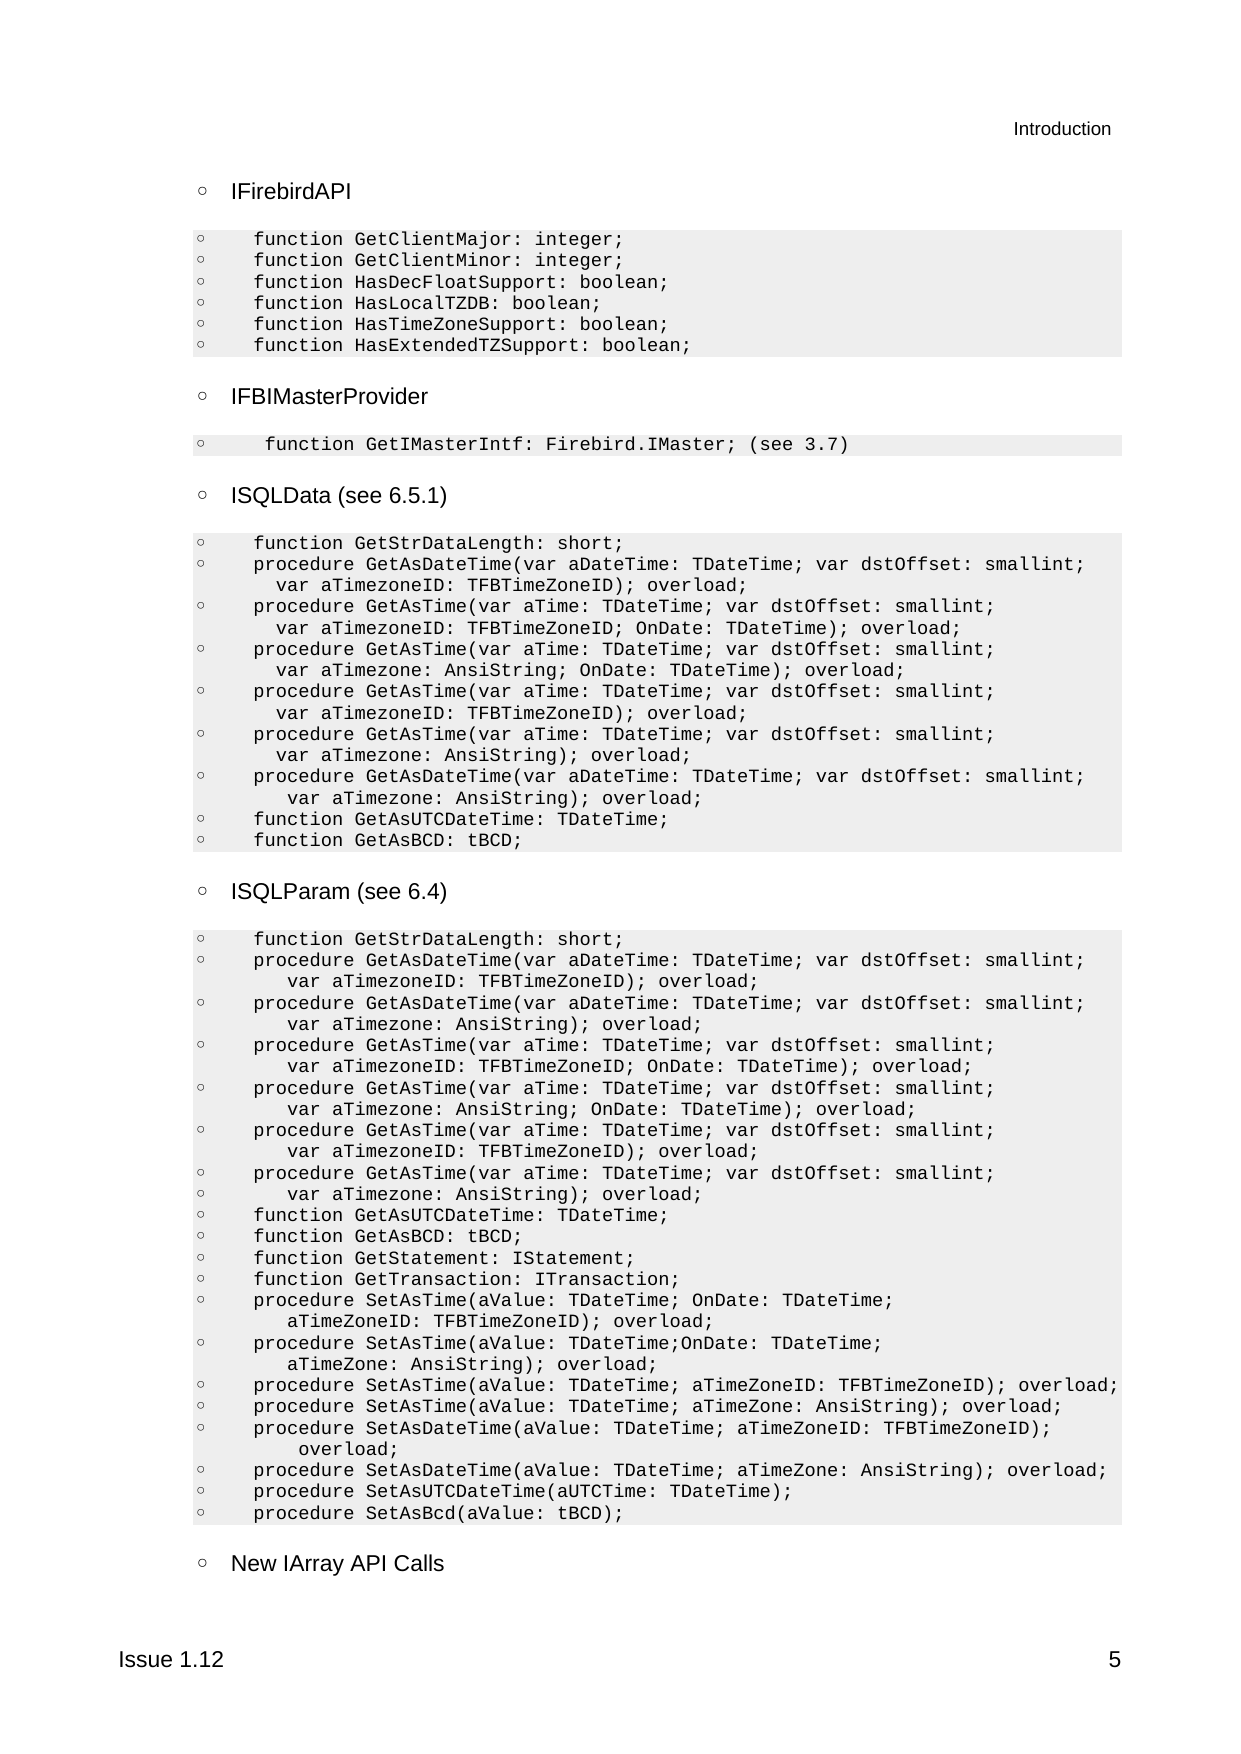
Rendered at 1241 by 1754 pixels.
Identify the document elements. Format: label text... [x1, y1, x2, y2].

list function GetTransaction: ITransaction; [193, 1270, 1122, 1291]
list ISQLData (see 6.5.1) [193, 482, 1122, 508]
list procedure SetAsDateTime(aValue: TDateTime; aTimeZoneID: TFBTimeZoneID); overload; [193, 1418, 1122, 1461]
list function GetStatement: IStatement; [193, 1248, 1122, 1270]
list procedure GetAsDateTime(var aDateTime: TDateTime; var dstOffset: smallint; var aTimezoneID: TFBTimeZoneID); overload; [193, 951, 1122, 993]
list function GetStrDataLength: short; [193, 930, 1122, 951]
list function GetAsUTCDateTime: TDateTime; [193, 810, 1122, 831]
list procedure GetAsDateTime(var aDateTime: TDateTime; var dstOffset: smallint; var aTimezone: AnsiString); overload; [193, 767, 1122, 810]
list function GetAsBCD: tBCD; [193, 831, 1122, 852]
list procedure GetAsTime(var aTime: TDateTime; var dstOffset: smallint; var aTimezone: AnsiString; OnDate: TDateTime); overload; [193, 640, 1122, 682]
list function GetAsUTCDateTime: TDateTime; [193, 1206, 1122, 1227]
list procedure GetAsTime(var aTime: TDateTime; var dstOffset: smallint; var aTimezone: AnsiString); overload; [193, 725, 1122, 767]
list function HasTimeZoneSupport: boolean; [193, 315, 1122, 336]
list ISQLParam (see 6.4) [193, 878, 1122, 904]
list New IArray API Calls [193, 1550, 1122, 1577]
list IFirebirdAPI [193, 178, 1122, 204]
list procedure SetAsTime(aValue: TDateTime;OnDate: TDateTime; aTimeZone: AnsiString); overload; [193, 1333, 1122, 1376]
list procedure GetAsTime(var aTime: TDateTime; var dstOffset: smallint; var aTimezoneID: TFBTimeZoneID; OnDate: TDateTime); overload; [193, 597, 1122, 640]
list function HasExtendedTZSupport: boolean; [193, 336, 1122, 357]
list IFBIMasterProvider [193, 383, 1122, 409]
list function GetIMasterIntf: Firebird.IMaster; (see 3.7) [193, 435, 1122, 456]
list procedure SetAsBcd(aValue: tBCD); [193, 1503, 1122, 1525]
list procedure GetAsDateTime(var aDateTime: TDateTime; var dstOffset: smallint; var aTimezoneID: TFBTimeZoneID); overload; [193, 555, 1122, 597]
list procedure GetAsTime(var aTime: TDateTime; var dstOffset: smallint; var aTimezone: AnsiString; OnDate: TDateTime); overload; [193, 1078, 1122, 1121]
list procedure GetAsTime(var aTime: TDateTime; var dstOffset: smallint; [193, 1163, 1122, 1185]
list procedure SetAsTime(aValue: TDateTime; aTimeZoneID: TFBTimeZoneID); overload; [193, 1376, 1122, 1397]
list procedure SetAsDateTime(aValue: TDateTime; aTimeZone: AnsiString); overload; [193, 1461, 1122, 1482]
list procedure GetAsTime(var aTime: TDateTime; var dstOffset: smallint; var aTimezoneID: TFBTimeZoneID); overload; [193, 682, 1122, 725]
list procedure GetAsTime(var aTime: TDateTime; var dstOffset: smallint; var aTimezoneID: TFBTimeZoneID; OnDate: TDateTime); overload; [193, 1036, 1122, 1078]
list var aTimezone: AnsiString); overload; [193, 1185, 1122, 1206]
list function HasLocalTZDB: boolean; [193, 294, 1122, 315]
list function GetClientMajor: integer; [193, 230, 1122, 251]
list function GetAsBCD: tBCD; [193, 1227, 1122, 1248]
list procedure GetAsDateTime(var aDateTime: TDateTime; var dstOffset: smallint; var aTimezone: AnsiString); overload; [193, 993, 1122, 1036]
list function GetStrDataLength: short; [193, 533, 1122, 555]
list procedure SetAsUTCDateTime(aUTCTime: TDateTime); [193, 1482, 1122, 1503]
list procedure SetAsTime(aValue: TDateTime; aTimeZone: AnsiString); overload; [193, 1397, 1122, 1418]
list function HasDecFloatSupport: boolean; [193, 272, 1122, 294]
list procedure GetAsTime(var aTime: TDateTime; var dstOffset: smallint; var aTimezoneID: TFBTimeZoneID); overload; [193, 1121, 1122, 1163]
list procedure SetAsTime(aValue: TDateTime; OnDate: TDateTime; aTimeZoneID: TFBTimeZoneID); overload; [193, 1291, 1122, 1333]
list function GetClientMinor: integer; [193, 251, 1122, 272]
